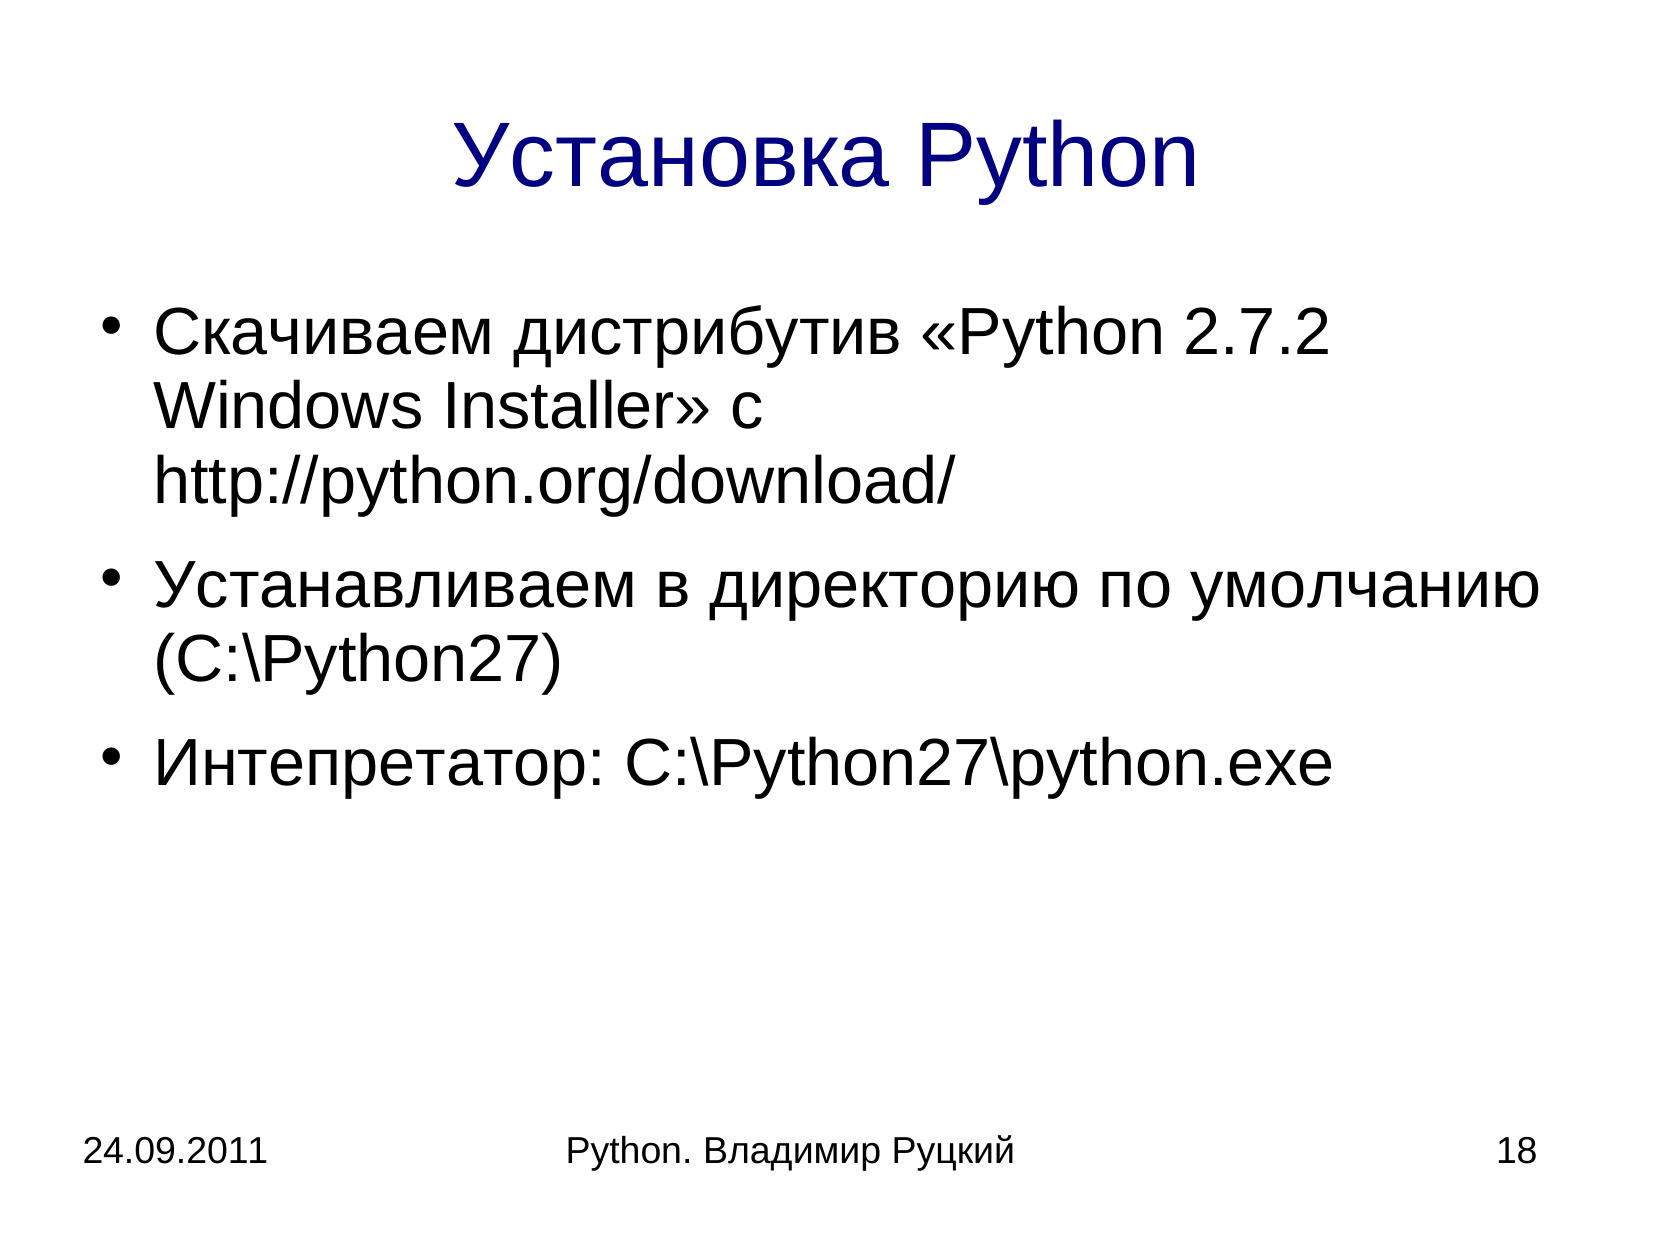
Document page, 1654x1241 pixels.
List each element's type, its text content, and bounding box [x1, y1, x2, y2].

list Скачиваем дистрибутив «Python 2.7.2 Windows Installer» с http://python.org/download/ Устанавливаем в директорию по умолчанию (C:\Python27) Интепретатор: C:\Python27\python.exe [82, 290, 1571, 1109]
title Установка Python [82, 49, 1571, 257]
